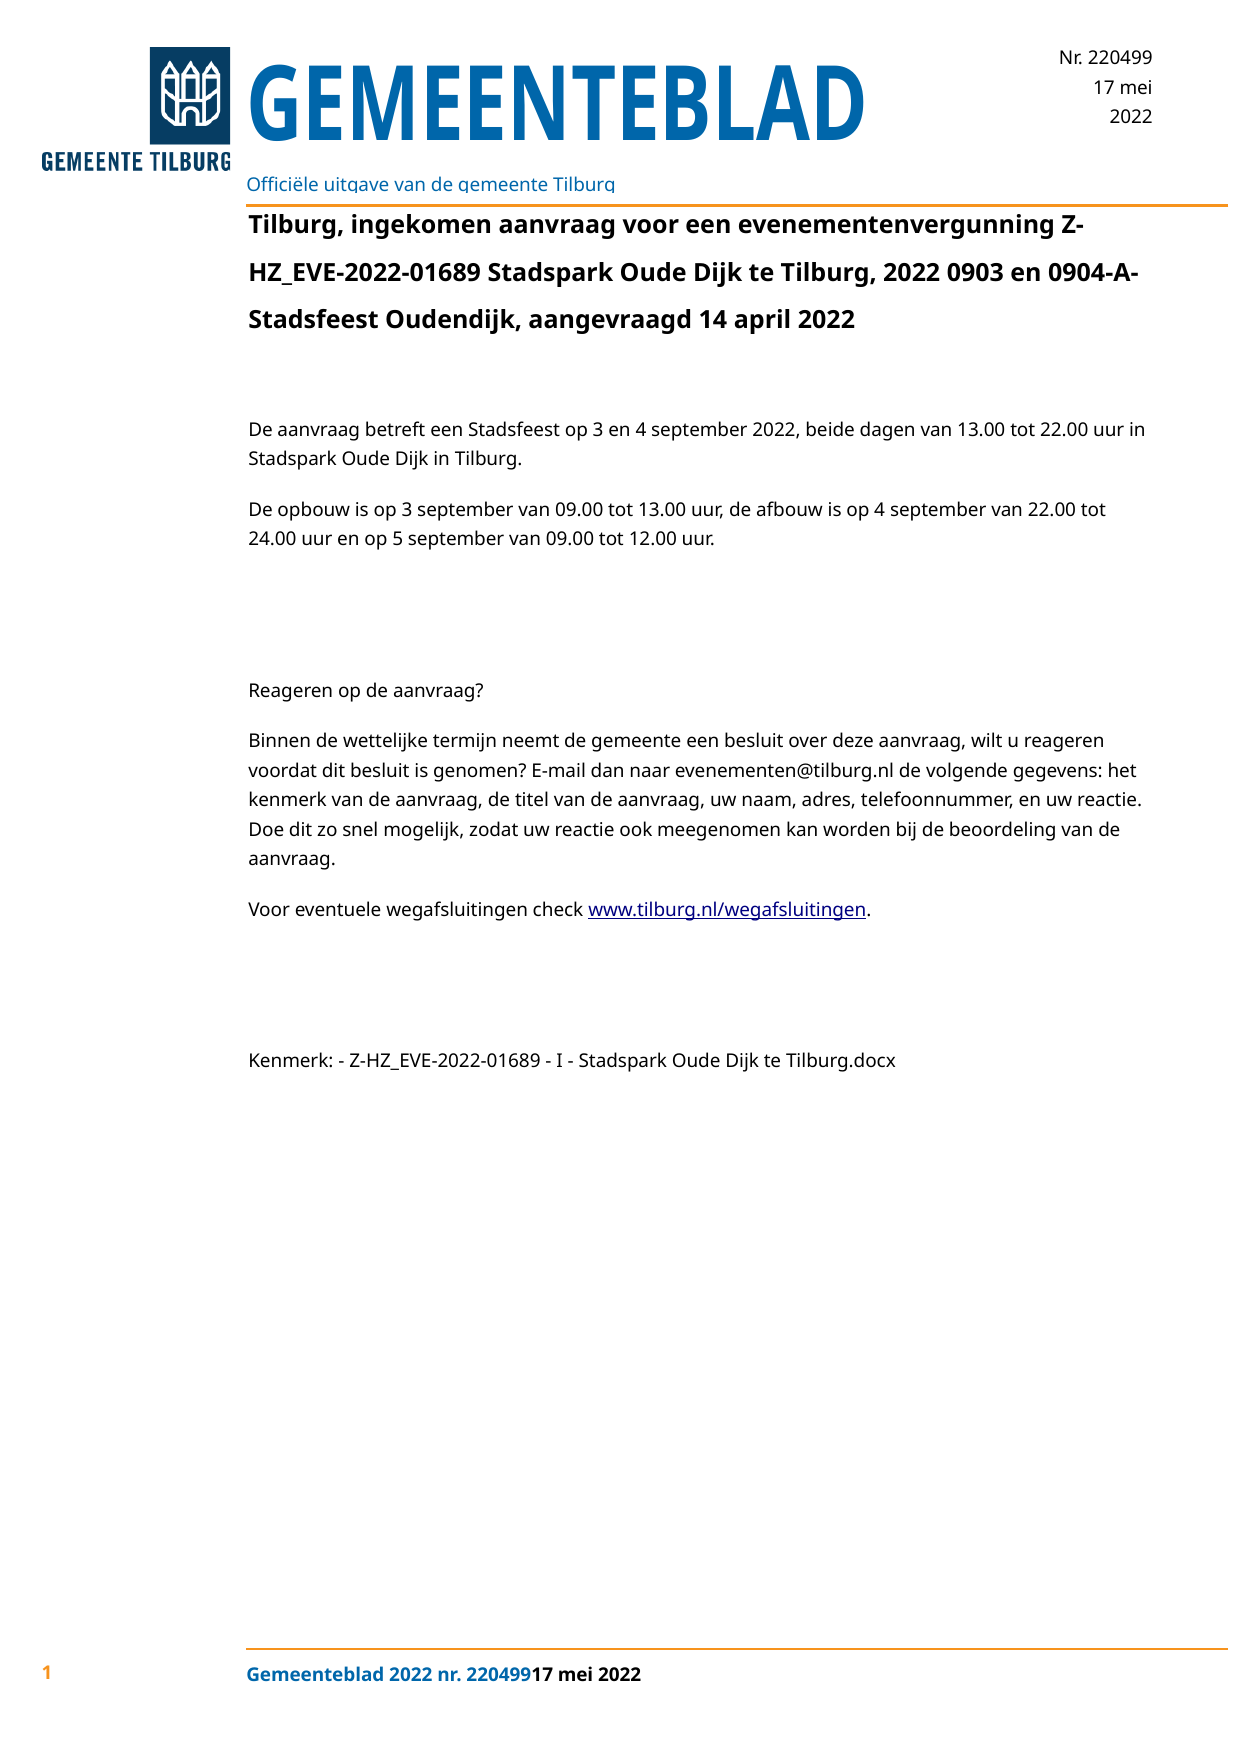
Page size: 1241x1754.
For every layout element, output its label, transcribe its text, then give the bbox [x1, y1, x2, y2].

text Binnen de wettelijke termijn neemt de gemeente een besluit over deze aanvraag, wilt u reageren voordat dit besluit is genomen? E-mail dan naar evenementen@tilburg.nl de volgende gegevens: het kenmerk van de aanvraag, de titel van de aanvraag, uw naam, adres, telefoonnummer, en uw reactie. Doe dit zo snel mogelijk, zodat uw reactie ook meegenomen kan worden bij de beoordeling van de aanvraag. [248, 727, 1152, 871]
text De aanvraag betreft een Stadsfeest op 3 en 4 september 2022, beide dagen van 13.00 tot 22.00 uur in Stadspark Oude Dijk in Tilburg. [248, 416, 1152, 471]
text Reageren op de aanvraag? [248, 677, 1152, 702]
text De opbouw is op 3 september van 09.00 tot 13.00 uur, de afbouw is op 4 september van 22.00 tot 24.00 uur en op 5 september van 09.00 tot 12.00 uur. [248, 496, 1152, 551]
text Kenmerk: - Z-HZ_EVE-2022-01689 - I - Stadspark Oude Dijk te Tilburg.docx [248, 1047, 1152, 1073]
text Voor eventuele wegafsluitingen check www.tilburg.nl/wegafsluitingen. [248, 896, 1152, 922]
picture [41, 47, 231, 172]
text Tilburg, ingekomen aanvraag voor een evenementenvergunning Z-HZ_EVE-2022-01689 Stadspark Oude Dijk te Tilburg, 2022 0903 en 0904-A-Stadsfeest Oudendijk, aangevraagd 14 april 2022 [248, 207, 1152, 336]
